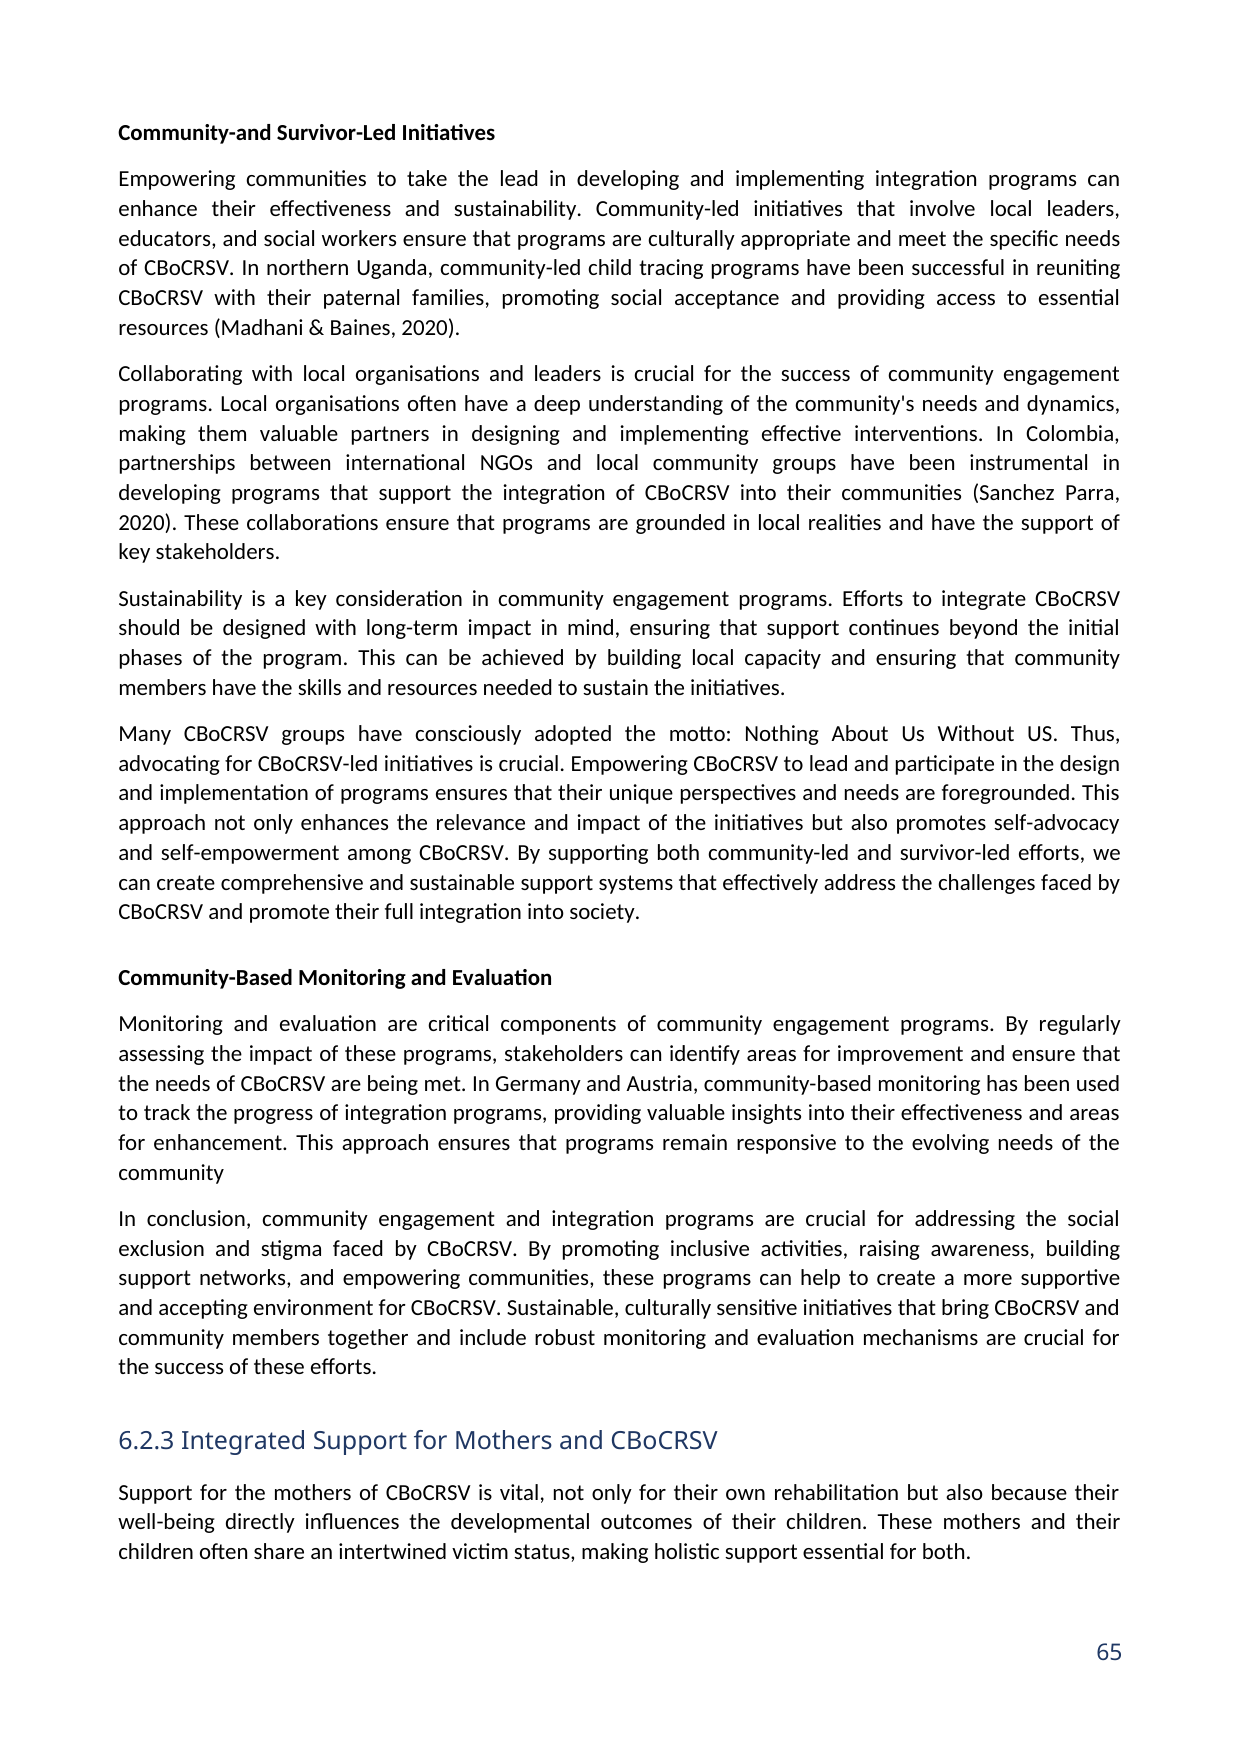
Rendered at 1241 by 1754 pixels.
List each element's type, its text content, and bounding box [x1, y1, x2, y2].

text In conclusion, community engagement and integration programs are crucial for addressing the social exclusion and stigma faced by CBoCRSV. By promoting inclusive activities, raising awareness, building support networks, and empowering communities, these programs can help to create a more supportive and accepting environment for CBoCRSV. Sustainable, culturally sensitive initiatives that bring CBoCRSV and community members together and include robust monitoring and evaluation mechanisms are crucial for the success of these efforts. [118, 1204, 1122, 1381]
text Monitoring and evaluation are critical components of community engagement programs. By regularly assessing the impact of these programs, stakeholders can identify areas for improvement and ensure that the needs of CBoCRSV are being met. In Germany and Austria, community-based monitoring has been used to track the progress of integration programs, providing valuable insights into their effectiveness and areas for enhancement. This approach ensures that programs remain responsive to the evolving needs of the community [118, 1009, 1122, 1186]
text Empowering communities to take the lead in developing and implementing integration programs can enhance their effectiveness and sustainability. Community-led initiatives that involve local leaders, educators, and social workers ensure that programs are culturally appropriate and meet the specific needs of CBoCRSV. In northern Uganda, community-led child tracing programs have been successful in reuniting CBoCRSV with their paternal families, promoting social acceptance and providing access to essential resources (Madhani & Baines, 2020). [118, 164, 1122, 341]
subtitle 6.2.3 Integrated Support for Mothers and CBoCRSV [118, 1422, 1122, 1456]
text Collaborating with local organisations and leaders is crucial for the success of community engagement programs. Local organisations often have a deep understanding of the community's needs and dynamics, making them valuable partners in designing and implementing effective interventions. In Colombia, partnerships between international NGOs and local community groups have been instrumental in developing programs that support the integration of CBoCRSV into their communities (Sanchez Parra, 2020). These collaborations ensure that programs are grounded in local realities and have the support of key stakeholders. [118, 359, 1122, 565]
text Support for the mothers of CBoCRSV is vital, not only for their own rehabilitation but also because their well-being directly influences the developmental outcomes of their children. These mothers and their children often share an intertwined victim status, making holistic support essential for both. [118, 1478, 1122, 1565]
text Community-and Survivor-Led Initiatives [118, 118, 1122, 146]
text Many CBoCRSV groups have consciously adopted the motto: Nothing About Us Without US. Thus, advocating for CBoCRSV-led initiatives is crucial. Empowering CBoCRSV to lead and participate in the design and implementation of programs ensures that their unique perspectives and needs are foregrounded. This approach not only enhances the relevance and impact of the initiatives but also promotes self-advocacy and self-empowerment among CBoCRSV. By supporting both community-led and survivor-led efforts, we can create comprehensive and sustainable support systems that effectively address the challenges faced by CBoCRSV and promote their full integration into society. [118, 719, 1122, 925]
text Sustainability is a key consideration in community engagement programs. Efforts to integrate CBoCRSV should be designed with long-term impact in mind, ensuring that support continues beyond the initial phases of the program. This can be achieved by building local capacity and ensuring that community members have the skills and resources needed to sustain the initiatives. [118, 584, 1122, 701]
text Community-Based Monitoring and Evaluation [118, 963, 1122, 991]
